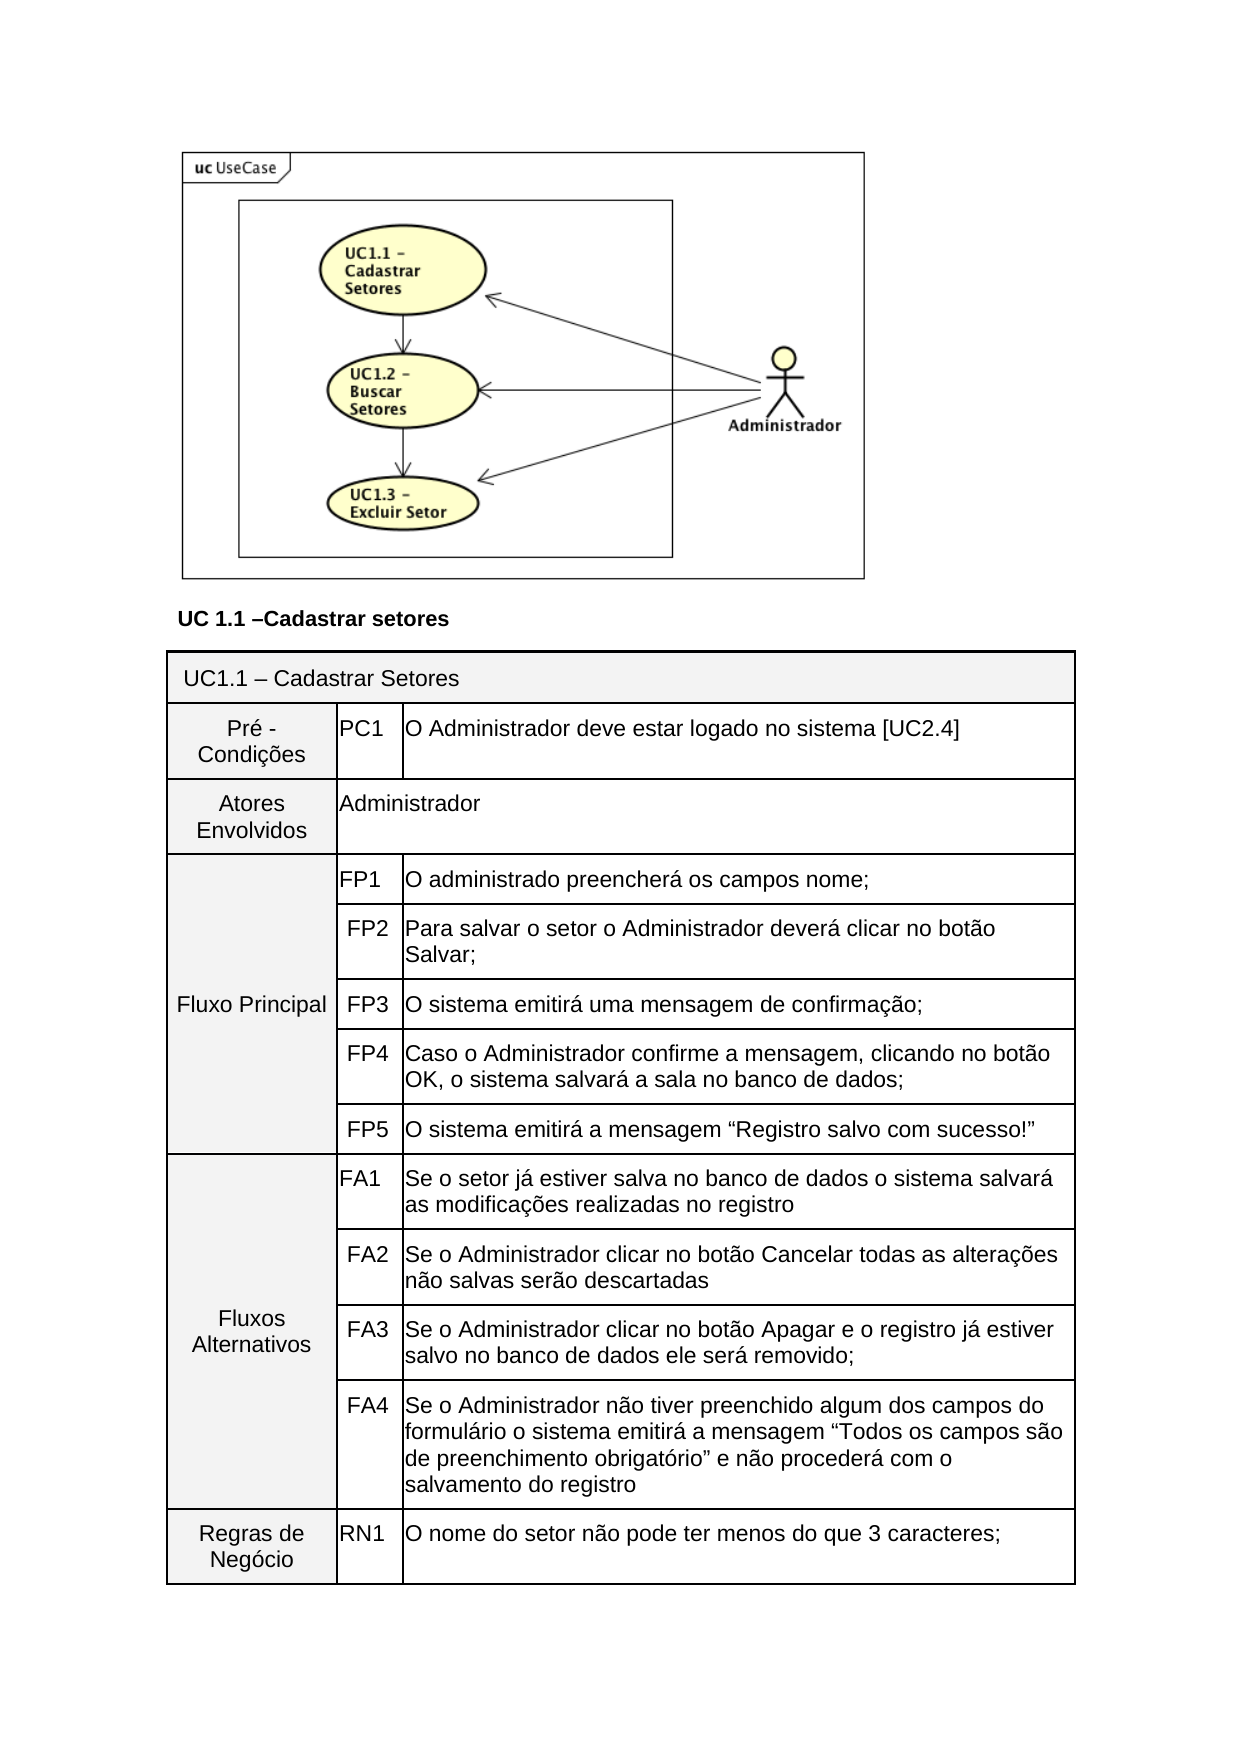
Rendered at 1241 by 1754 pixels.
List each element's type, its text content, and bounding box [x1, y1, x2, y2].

table_cell O administrado preencherá os campos nome; [404, 855, 1074, 903]
table_cell Fluxo Principal [168, 855, 336, 1152]
table_cell O Administrador deve estar logado no sistema [UC2.4] [404, 704, 1074, 778]
table_cell FP1 [338, 855, 402, 903]
table_cell FP4 [338, 1030, 402, 1103]
table_cell Caso o Administrador confirme a mensagem, clicando no botão OK, o sistema salvará a sala no banco de dados; [404, 1030, 1074, 1103]
table_cell FP5 [338, 1105, 402, 1152]
table_cell O sistema emitirá uma mensagem de confirmação; [404, 980, 1074, 1027]
table_cell FA4 [338, 1381, 402, 1508]
table_cell O sistema emitirá a mensagem “Registro salvo com sucesso!” [404, 1105, 1074, 1152]
table_cell FP3 [338, 980, 402, 1027]
table_cell Para salvar o setor o Administrador deverá clicar no botão Salvar; [404, 905, 1074, 978]
table_cell FA2 [338, 1230, 402, 1304]
table_cell Pré - Condições [168, 704, 336, 778]
table_cell FP2 [338, 905, 402, 978]
table_cell PC1 [338, 704, 402, 778]
table_cell Atores Envolvidos [168, 780, 336, 853]
table_cell Se o Administrador clicar no botão Apagar e o registro já estiver salvo no banco de dados ele será removido; [404, 1306, 1074, 1379]
table_cell Regras de Negócio [168, 1510, 336, 1583]
table_header UC1.1 – Cadastrar Setores [168, 653, 1074, 702]
table_cell Se o Administrador não tiver preenchido algum dos campos do formulário o sistema emitirá a mensagem “Todos os campos são de preenchimento obrigatório” e não procederá com o salvamento do registro [404, 1381, 1074, 1508]
table_cell FA3 [338, 1306, 402, 1379]
table_cell Se o setor já estiver salva no banco de dados o sistema salvará as modificações realizadas no registro [404, 1155, 1074, 1228]
table_cell Se o Administrador clicar no botão Cancelar todas as alterações não salvas serão descartadas [404, 1230, 1074, 1304]
table_cell RN1 [338, 1510, 402, 1583]
table_cell O nome do setor não pode ter menos do que 3 caracteres; [404, 1510, 1074, 1583]
table_cell Administrador [338, 780, 1074, 853]
table_cell FA1 [338, 1155, 402, 1228]
picture [177, 147, 875, 587]
table_cell Fluxos Alternativos [168, 1155, 336, 1508]
text UC 1.1 –Cadastrar setores [177, 606, 1063, 631]
